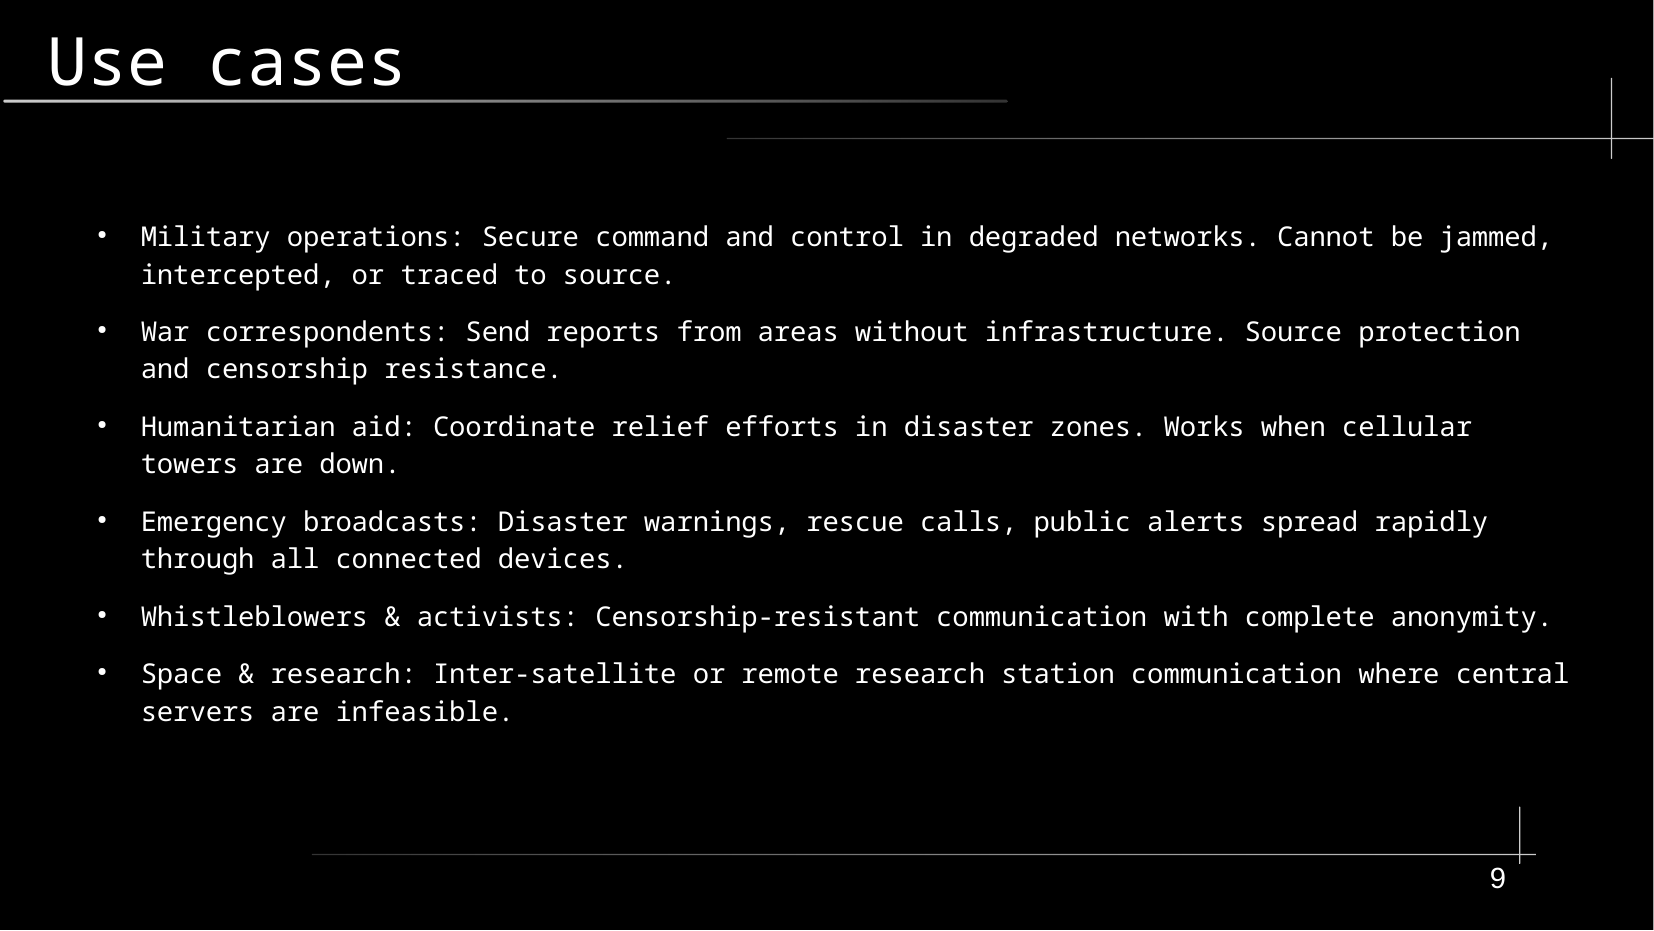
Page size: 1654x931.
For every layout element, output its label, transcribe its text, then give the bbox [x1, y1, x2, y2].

title Use cases [47, 6, 1613, 113]
list Military operations: Secure command and control in degraded networks. Cannot be jammed, intercepted, or traced to source. War correspondents: Send reports from areas without infrastructure. Source protection and censorship resistance. Humanitarian aid: Coordinate relief efforts in disaster zones. Works when cellular towers are down. Emergency broadcasts: Disaster warnings, rescue calls, public alerts spread rapidly through all connected devices. Whistleblowers & activists: Censorship-resistant communication with complete anonymity. Space & research: Inter-satellite or remote research station communication where central servers are infeasible. [82, 217, 1571, 758]
